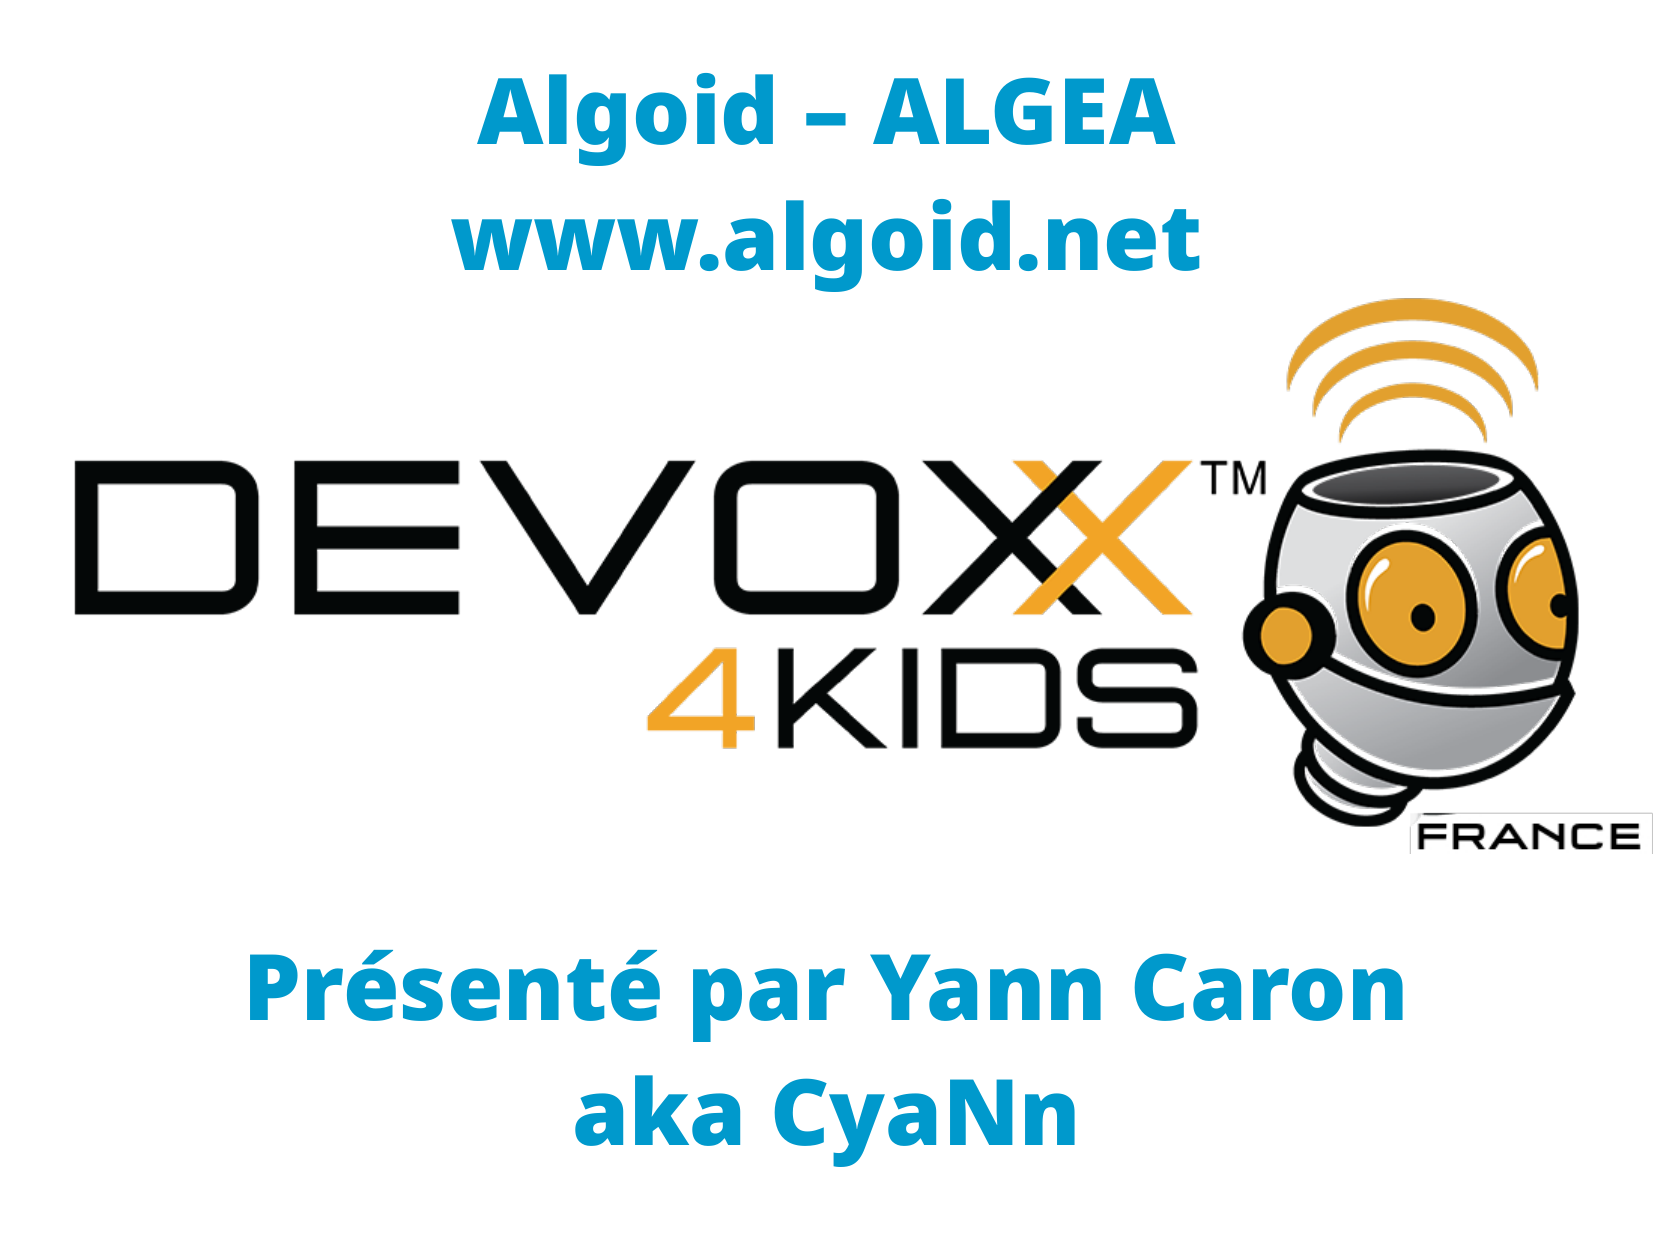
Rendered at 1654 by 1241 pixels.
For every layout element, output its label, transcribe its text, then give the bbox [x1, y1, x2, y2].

picture [0, 273, 1654, 854]
title Algoid – ALGEA www.algoid.net Présenté par Yann Caron aka CyaNn [82, 124, 1571, 273]
title Algoid – ALGEA www.algoid.net Présenté par Yann Caron aka CyaNn [82, 854, 1571, 1095]
